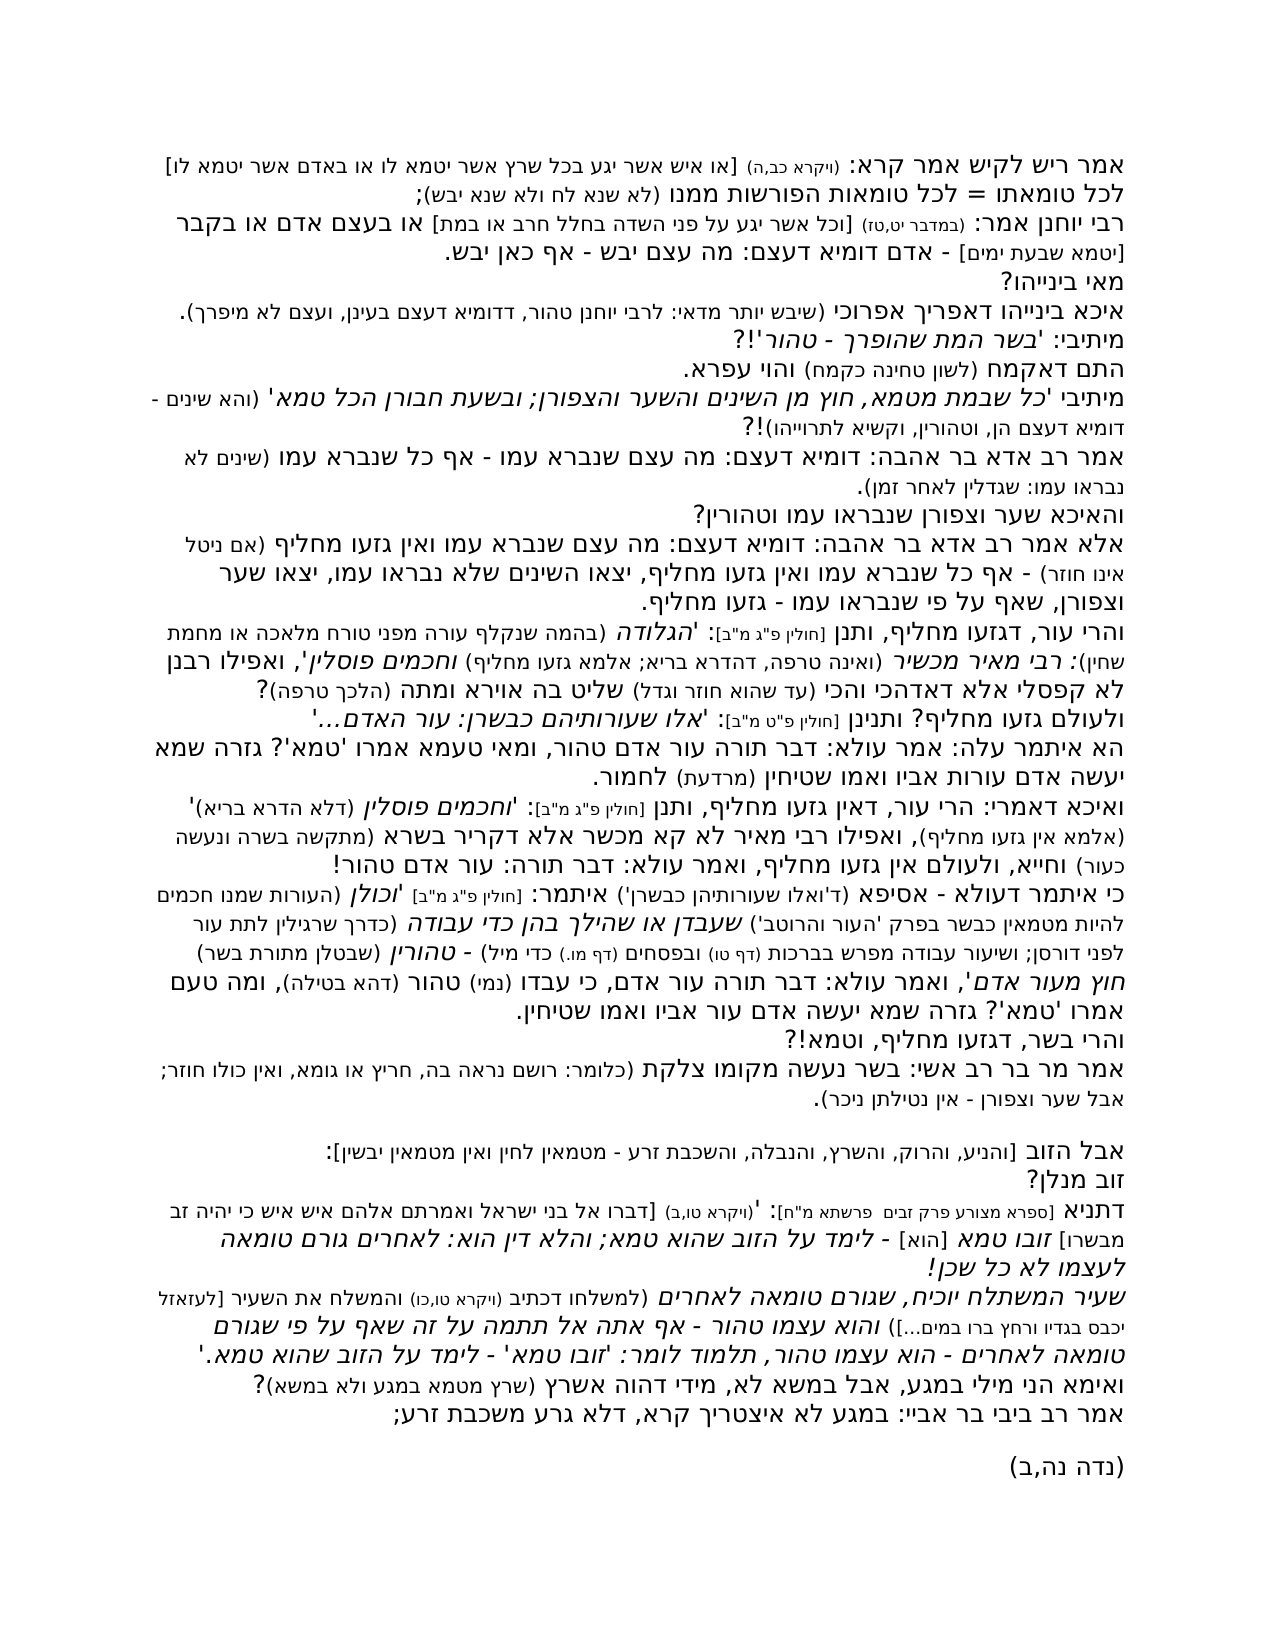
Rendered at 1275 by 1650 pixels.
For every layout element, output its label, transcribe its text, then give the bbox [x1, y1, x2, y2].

text אמר רב אדא בר אהבה: דומיא דעצם: מה עצם שנברא עמו - אף כל שנברא עמו (שינים לא נבראו עמו: שגדלין לאחר זמן). [150, 442, 1125, 500]
text הא איתמר עלה: אמר עולא: דבר תורה עור אדם טהור, ומאי טעמא אמרו 'טמא'? גזרה שמא יעשה אדם עורות אביו ואמו שטיחין (מרדעת) לחמור. [150, 733, 1125, 792]
text והאיכא שער וצפורן שנבראו עמו וטהורין? [150, 500, 1125, 529]
text מאי בינייהו? [150, 267, 1125, 296]
text כי איתמר דעולא - אסיפא (ד'ואלו שעורותיהן כבשרן') איתמר: [חולין פ"ג מ"ב] 'וכולן (העורות שמנו חכמים להיות מטמאין כבשר בפרק 'העור והרוטב') שעבדן או שהילך בהן כדי עבודה (כדרך שרגילין לתת עור לפני דורסן; ושיעור עבודה מפרש בברכות (דף טו) ובפסחים (דף מו.) כדי מיל) - טהורין (שבטלן מתורת בשר) חוץ מעור אדם', ואמר עולא: דבר תורה עור אדם, כי עבדו (נמי) טהור (דהא בטילה), ומה טעם אמרו 'טמא'? גזרה שמא יעשה אדם עור אביו ואמו שטיחין. [150, 879, 1125, 1025]
text אמר ריש לקיש אמר קרא: (ויקרא כב,ה) [או איש אשר יגע בכל שרץ אשר יטמא לו או באדם אשר יטמא לו] לכל טומאתו = לכל טומאות הפורשות ממנו (לא שנא לח ולא שנא יבש); [150, 150, 1125, 208]
text ולעולם גזעו מחליף? ותנינן [חולין פ"ט מ"ב]: 'אלו שעורותיהם כבשרן: עור האדם...' [150, 704, 1125, 733]
text רבי יוחנן אמר: (במדבר יט,טז) [וכל אשר יגע על פני השדה בחלל חרב או במת] או בעצם אדם או בקבר [יטמא שבעת ימים] - אדם דומיא דעצם: מה עצם יבש - אף כאן יבש. [150, 208, 1125, 267]
text אלא אמר רב אדא בר אהבה: דומיא דעצם: מה עצם שנברא עמו ואין גזעו מחליף (אם ניטל אינו חוזר) - אף כל שנברא עמו ואין גזעו מחליף, יצאו השינים שלא נבראו עמו, יצאו שער וצפורן, שאף על פי שנבראו עמו - גזעו מחליף. [150, 529, 1125, 617]
text איכא בינייהו דאפריך אפרוכי (שיבש יותר מדאי: לרבי יוחנן טהור, דדומיא דעצם בעינן, ועצם לא מיפרך). [150, 296, 1125, 325]
text התם דאקמח (לשון טחינה כקמח) והוי עפרא. [150, 354, 1125, 383]
text שעיר המשתלח יוכיח, שגורם טומאה לאחרים (למשלחו דכתיב (ויקרא טו,כו) והמשלח את השעיר [לעזאזל יכבס בגדיו ורחץ ברו במים...]) והוא עצמו טהור - אף אתה אל תתמה על זה שאף על פי שגורם טומאה לאחרים - הוא עצמו טהור, תלמוד לומר: 'זובו טמא' - לימד על הזוב שהוא טמא.' [150, 1282, 1125, 1370]
text והרי עור, דגזעו מחליף, ותנן [חולין פ"ג מ"ב]: 'הגלודה (בהמה שנקלף עורה מפני טורח מלאכה או מחמת שחין): רבי מאיר מכשיר (ואינה טרפה, דהדרא בריא; אלמא גזעו מחליף) וחכמים פוסלין', ואפילו רבנן לא קפסלי אלא דאדהכי והכי (עד שהוא חוזר וגדל) שליט בה אוירא ומתה (הלכך טרפה)? [150, 617, 1125, 704]
text והרי בשר, דגזעו מחליף, וטמא!? [150, 1025, 1125, 1054]
text אמר מר בר רב אשי: בשר נעשה מקומו צלקת (כלומר: רושם נראה בה, חריץ או גומא, ואין כולו חוזר; אבל שער וצפורן - אין נטילתן ניכר). [150, 1054, 1125, 1112]
text מיתיבי 'כל שבמת מטמא, חוץ מן השינים והשער והצפורן; ובשעת חבורן הכל טמא' (והא שינים - דומיא דעצם הן, וטהורין, וקשיא לתרוייהו)!? [150, 383, 1125, 442]
text דתניא [ספרא מצורע פרק זבים פרשתא מ"ח]: '(ויקרא טו,ב) [דברו אל בני ישראל ואמרתם אלהם איש איש כי יהיה זב מבשרו] זובו טמא [הוא] - לימד על הזוב שהוא טמא; והלא דין הוא: לאחרים גורם טומאה לעצמו לא כל שכן! [150, 1195, 1125, 1282]
text ואימא הני מילי במגע, אבל במשא לא, מידי דהוה אשרץ (שרץ מטמא במגע ולא במשא)? [150, 1370, 1125, 1399]
text ואיכא דאמרי: הרי עור, דאין גזעו מחליף, ותנן [חולין פ"ג מ"ב]: 'וחכמים פוסלין (דלא הדרא בריא)' (אלמא אין גזעו מחליף), ואפילו רבי מאיר לא קא מכשר אלא דקריר בשרא (מתקשה בשרה ונעשה כעור) וחייא, ולעולם אין גזעו מחליף, ואמר עולא: דבר תורה: עור אדם טהור! [150, 792, 1125, 879]
text (נדה נה,ב) [150, 1452, 1125, 1481]
text אבל הזוב [והניע, והרוק, והשרץ, והנבלה, והשכבת זרע - מטמאין לחין ואין מטמאין יבשין]: [150, 1137, 1125, 1166]
text אמר רב ביבי בר אביי: במגע לא איצטריך קרא, דלא גרע משכבת זרע; [150, 1399, 1125, 1428]
text זוב מנלן? [150, 1166, 1125, 1195]
text מיתיבי: 'בשר המת שהופרך - טהור'!? [150, 325, 1125, 354]
